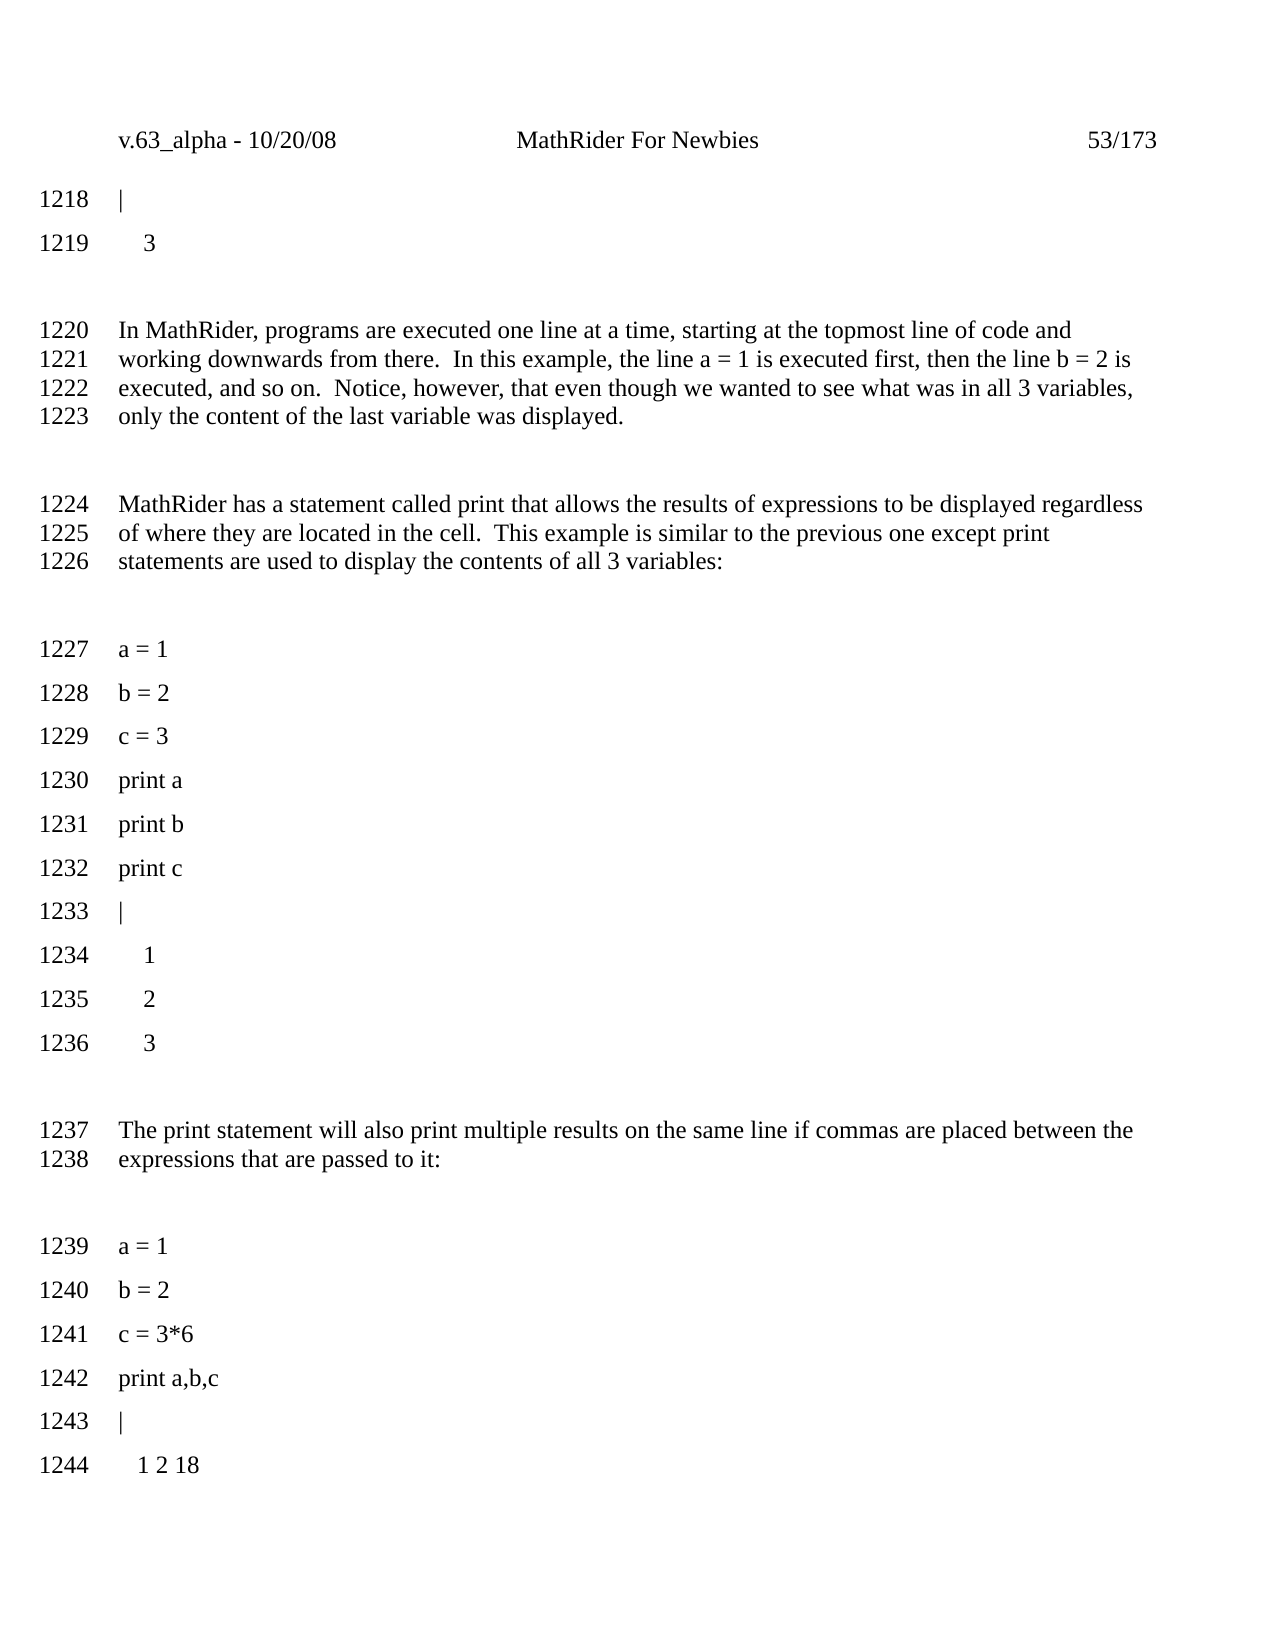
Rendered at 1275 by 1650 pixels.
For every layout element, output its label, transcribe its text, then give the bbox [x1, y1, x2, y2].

text print b [118, 809, 1157, 838]
text a = 1 [118, 634, 1157, 663]
text b = 2 [118, 678, 1157, 706]
text In MathRider, programs are executed one line at a time, starting at the topmost line of code and working downwards from there. In this example, the line a = 1 is executed first, then the line b = 2 is executed, and so on. Notice, however, that even though we wanted to see what was in all 3 variables, only the content of the last variable was displayed. [118, 315, 1157, 430]
text The print statement will also print multiple results on the same line if commas are placed between the expressions that are passed to it: [118, 1115, 1157, 1173]
text | [118, 896, 1157, 925]
text a = 1 [118, 1231, 1157, 1260]
text MathRider has a statement called print that allows the results of expressions to be displayed regardless of where they are located in the cell. This example is similar to the previous one except print statements are used to display the contents of all 3 variables: [118, 489, 1157, 575]
text c = 3 [118, 721, 1157, 750]
text print a [118, 765, 1157, 794]
text 2 [118, 984, 1157, 1013]
text b = 2 [118, 1275, 1157, 1304]
text print c [118, 853, 1157, 881]
text c = 3*6 [118, 1319, 1157, 1348]
text 1 [118, 940, 1157, 969]
text 3 [118, 1028, 1157, 1056]
text 1 2 18 [118, 1450, 1157, 1479]
text | [118, 1406, 1157, 1435]
text print a,b,c [118, 1363, 1157, 1391]
text | [118, 184, 1157, 213]
text 3 [118, 228, 1157, 256]
